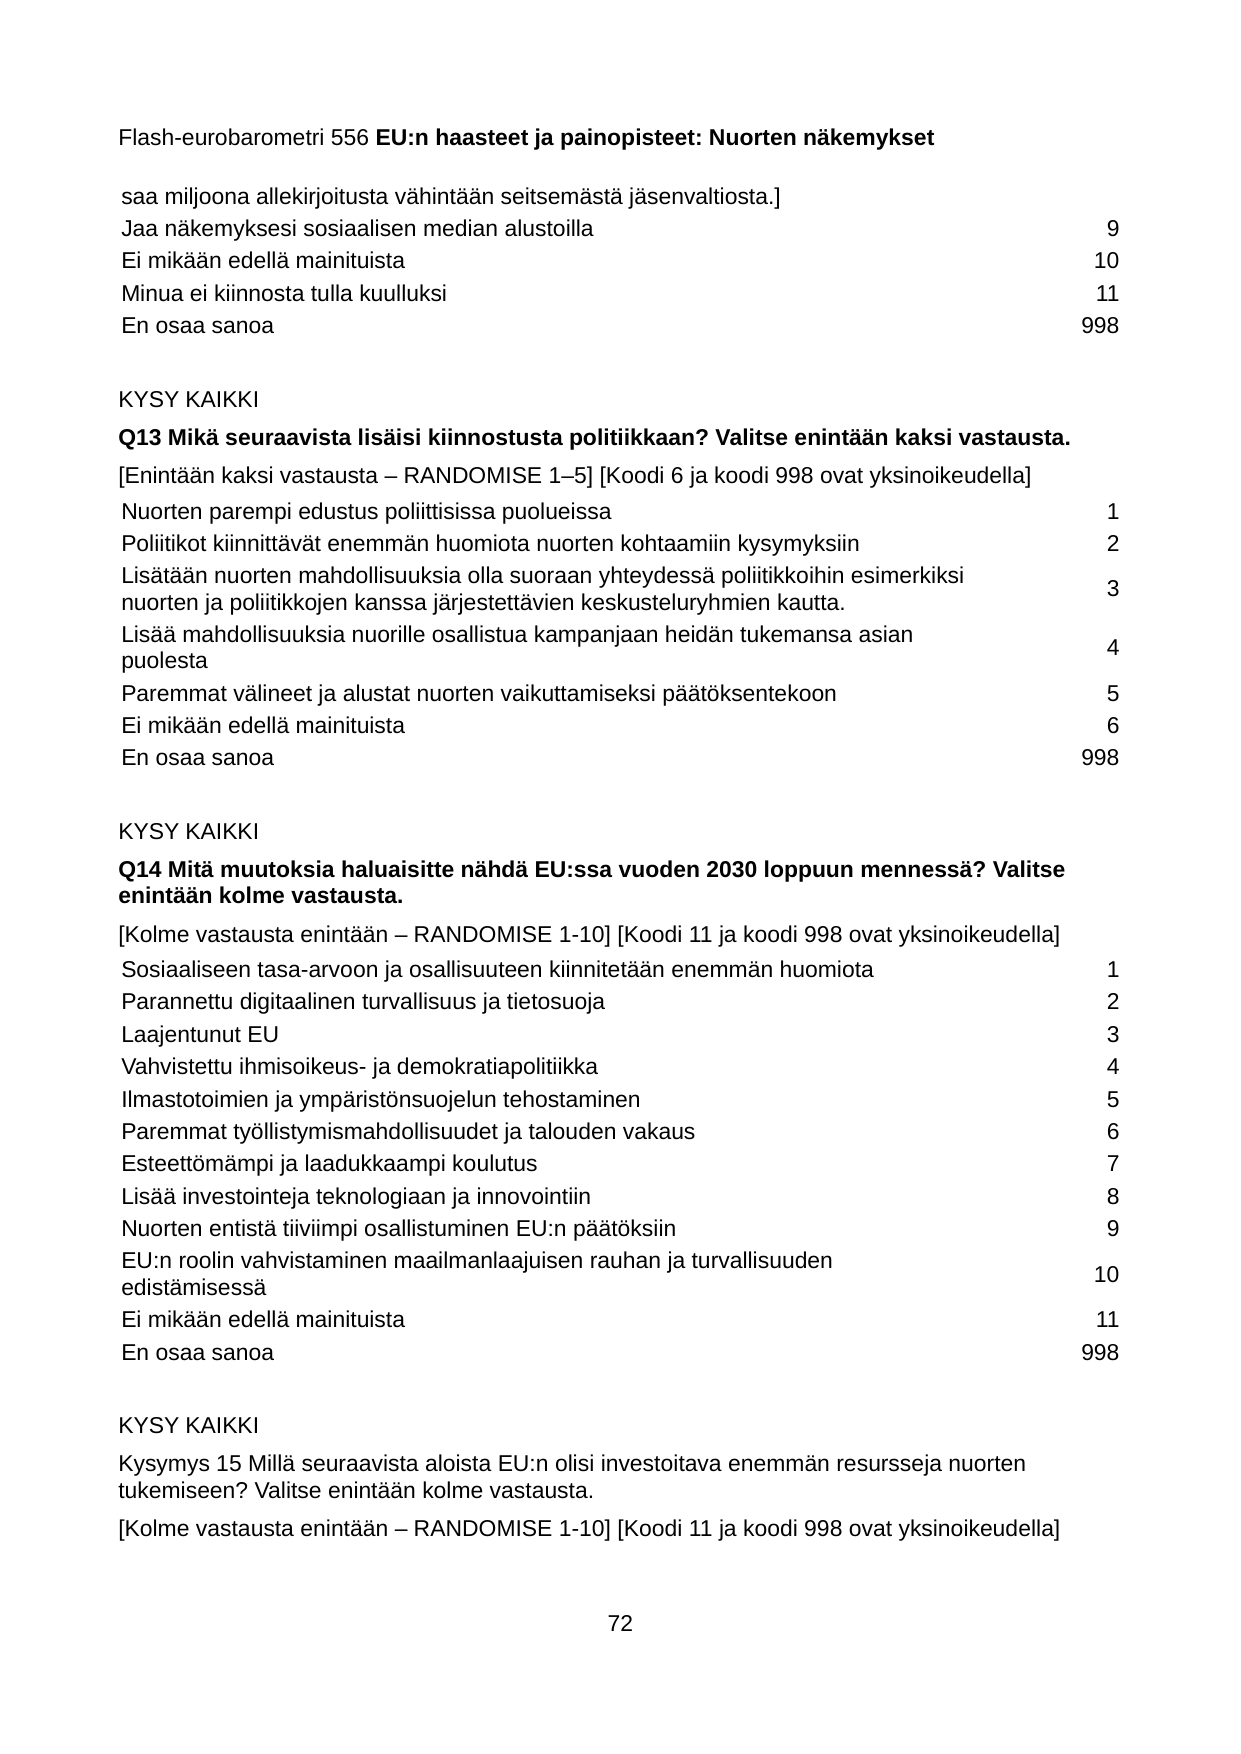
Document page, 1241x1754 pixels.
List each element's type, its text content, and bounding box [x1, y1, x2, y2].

table_cell 10 [986, 1245, 1122, 1303]
table_cell En osaa sanoa [118, 741, 986, 774]
table_cell Jaa näkemyksesi sosiaalisen median alustoilla [118, 212, 986, 244]
table_cell EU:n roolin vahvistaminen maailmanlaajuisen rauhan ja turvallisuuden edistämisessä [118, 1245, 986, 1303]
table_cell Parannettu digitaalinen turvallisuus ja tietosuoja [118, 985, 986, 1018]
text [Enintään kaksi vastausta – RANDOMISE 1–5] [Koodi 6 ja koodi 998 ovat yksinoikeudella] [118, 462, 1122, 489]
table_header 1 [986, 953, 1122, 985]
table_cell Paremmat välineet ja alustat nuorten vaikuttamiseksi päätöksentekoon [118, 676, 986, 709]
table_cell 10 [986, 245, 1122, 277]
table_cell 998 [986, 1335, 1122, 1368]
table_cell Laajentunut EU [118, 1018, 986, 1050]
table_cell 11 [986, 1303, 1122, 1335]
text KYSY KAIKKI [118, 386, 1122, 412]
table_cell saa miljoona allekirjoitusta vähintään seitsemästä jäsenvaltiosta.] [118, 180, 986, 212]
table_header Sosiaaliseen tasa-arvoon ja osallisuuteen kiinnitetään enemmän huomiota [118, 953, 986, 985]
text [Kolme vastausta enintään – RANDOMISE 1-10] [Koodi 11 ja koodi 998 ovat yksinoikeudella] [118, 1515, 1122, 1541]
text KYSY KAIKKI [118, 1412, 1122, 1438]
table_cell En osaa sanoa [118, 309, 986, 342]
table_cell Lisätään nuorten mahdollisuuksia olla suoraan yhteydessä poliitikkoihin esimerkiksi nuorten ja poliitikkojen kanssa järjestettävien keskusteluryhmien kautta. [118, 559, 986, 618]
table_cell Nuorten entistä tiiviimpi osallistuminen EU:n päätöksiin [118, 1212, 986, 1244]
text [Kolme vastausta enintään – RANDOMISE 1-10] [Koodi 11 ja koodi 998 ovat yksinoikeudella] [118, 921, 1122, 947]
table_cell [986, 180, 1122, 212]
table_cell 5 [986, 1083, 1122, 1115]
table_cell Vahvistettu ihmisoikeus- ja demokratiapolitiikka [118, 1050, 986, 1082]
table_header Nuorten parempi edustus poliittisissa puolueissa [118, 495, 986, 527]
table_cell Ilmastotoimien ja ympäristönsuojelun tehostaminen [118, 1083, 986, 1115]
table_cell Lisää investointeja teknologiaan ja innovointiin [118, 1180, 986, 1212]
table_cell 7 [986, 1147, 1122, 1180]
table_cell 6 [986, 1115, 1122, 1147]
table_cell 8 [986, 1180, 1122, 1212]
table_cell 9 [986, 1212, 1122, 1244]
table_cell Ei mikään edellä mainituista [118, 709, 986, 741]
text Q13 Mikä seuraavista lisäisi kiinnostusta politiikkaan? Valitse enintään kaksi vastausta. [118, 424, 1122, 450]
text Kysymys 15 Millä seuraavista aloista EU:n olisi investoitava enemmän resursseja nuorten tukemiseen? Valitse enintään kolme vastausta. [118, 1450, 1122, 1503]
table_cell Minua ei kiinnosta tulla kuulluksi [118, 277, 986, 309]
text Q14 Mitä muutoksia haluaisitte nähdä EU:ssa vuoden 2030 loppuun mennessä? Valitse enintään kolme vastausta. [118, 856, 1122, 909]
table_cell Poliitikot kiinnittävät enemmän huomiota nuorten kohtaamiin kysymyksiin [118, 527, 986, 559]
table_cell 9 [986, 212, 1122, 244]
table_cell 998 [986, 309, 1122, 342]
table_cell 3 [986, 559, 1122, 618]
table_cell Ei mikään edellä mainituista [118, 245, 986, 277]
table_cell 6 [986, 709, 1122, 741]
table_header 1 [986, 495, 1122, 527]
table_cell En osaa sanoa [118, 1335, 986, 1368]
table_cell Esteettömämpi ja laadukkaampi koulutus [118, 1147, 986, 1180]
table_cell Lisää mahdollisuuksia nuorille osallistua kampanjaan heidän tukemansa asian puolesta [118, 618, 986, 676]
table_cell 11 [986, 277, 1122, 309]
table_cell 4 [986, 618, 1122, 676]
table_cell 2 [986, 527, 1122, 559]
table_cell 998 [986, 741, 1122, 774]
table_cell Paremmat työllistymismahdollisuudet ja talouden vakaus [118, 1115, 986, 1147]
table_cell 4 [986, 1050, 1122, 1082]
table_cell 3 [986, 1018, 1122, 1050]
table_cell 5 [986, 676, 1122, 709]
table_cell 2 [986, 985, 1122, 1018]
table_cell Ei mikään edellä mainituista [118, 1303, 986, 1335]
text KYSY KAIKKI [118, 818, 1122, 844]
